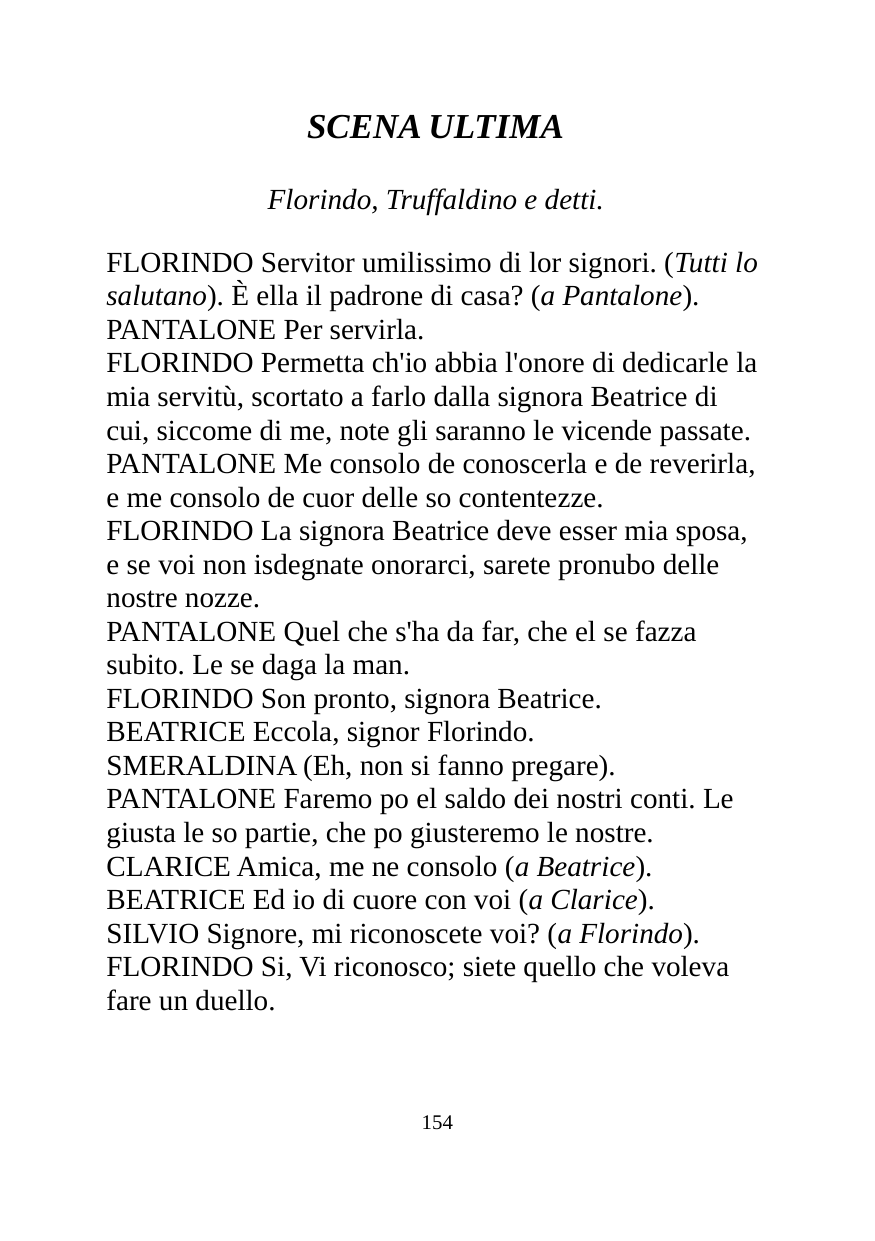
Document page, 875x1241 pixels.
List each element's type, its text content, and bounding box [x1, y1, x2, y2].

text CLARICE Amica, me ne consolo (a Beatrice). [106, 849, 768, 882]
text FLORINDO Si, Vi riconosco; siete quello che voleva fare un duello. [106, 949, 768, 1016]
text PANTALONE Per servirla. [106, 312, 768, 346]
text PANTALONE Faremo po el saldo dei nostri conti. Le giusta le so partie, che po giusteremo le nostre. [106, 782, 768, 849]
subtitle SCENA ULTIMA [106, 106, 768, 146]
text BEATRICE Ed io di cuore con voi (a Clarice). [106, 882, 768, 916]
text FLORINDO Permetta ch'io abbia l'onore di dedicarle la mia servitù, scortato a farlo dalla signora Beatrice di cui, siccome di me, note gli saranno le vicende passate. [106, 346, 768, 446]
text PANTALONE Quel che s'ha da far, che el se fazza subito. Le se daga la man. [106, 614, 768, 681]
text FLORINDO Servitor umilissimo di lor signori. (Tutti lo salutano). È ella il padrone di casa? (a Pantalone). [106, 245, 768, 312]
text FLORINDO La signora Beatrice deve esser mia sposa, e se voi non isdegnate onorarci, sarete pronubo delle nostre nozze. [106, 513, 768, 614]
text Florindo, Truffaldino e detti. [106, 182, 768, 215]
text FLORINDO Son pronto, signora Beatrice. [106, 681, 768, 714]
text SILVIO Signore, mi riconoscete voi? (a Florindo). [106, 916, 768, 949]
text BEATRICE Eccola, signor Florindo. [106, 714, 768, 748]
text SMERALDINA (Eh, non si fanno pregare). [106, 748, 768, 782]
text PANTALONE Me consolo de conoscerla e de reverirla, e me consolo de cuor delle so contentezze. [106, 446, 768, 513]
